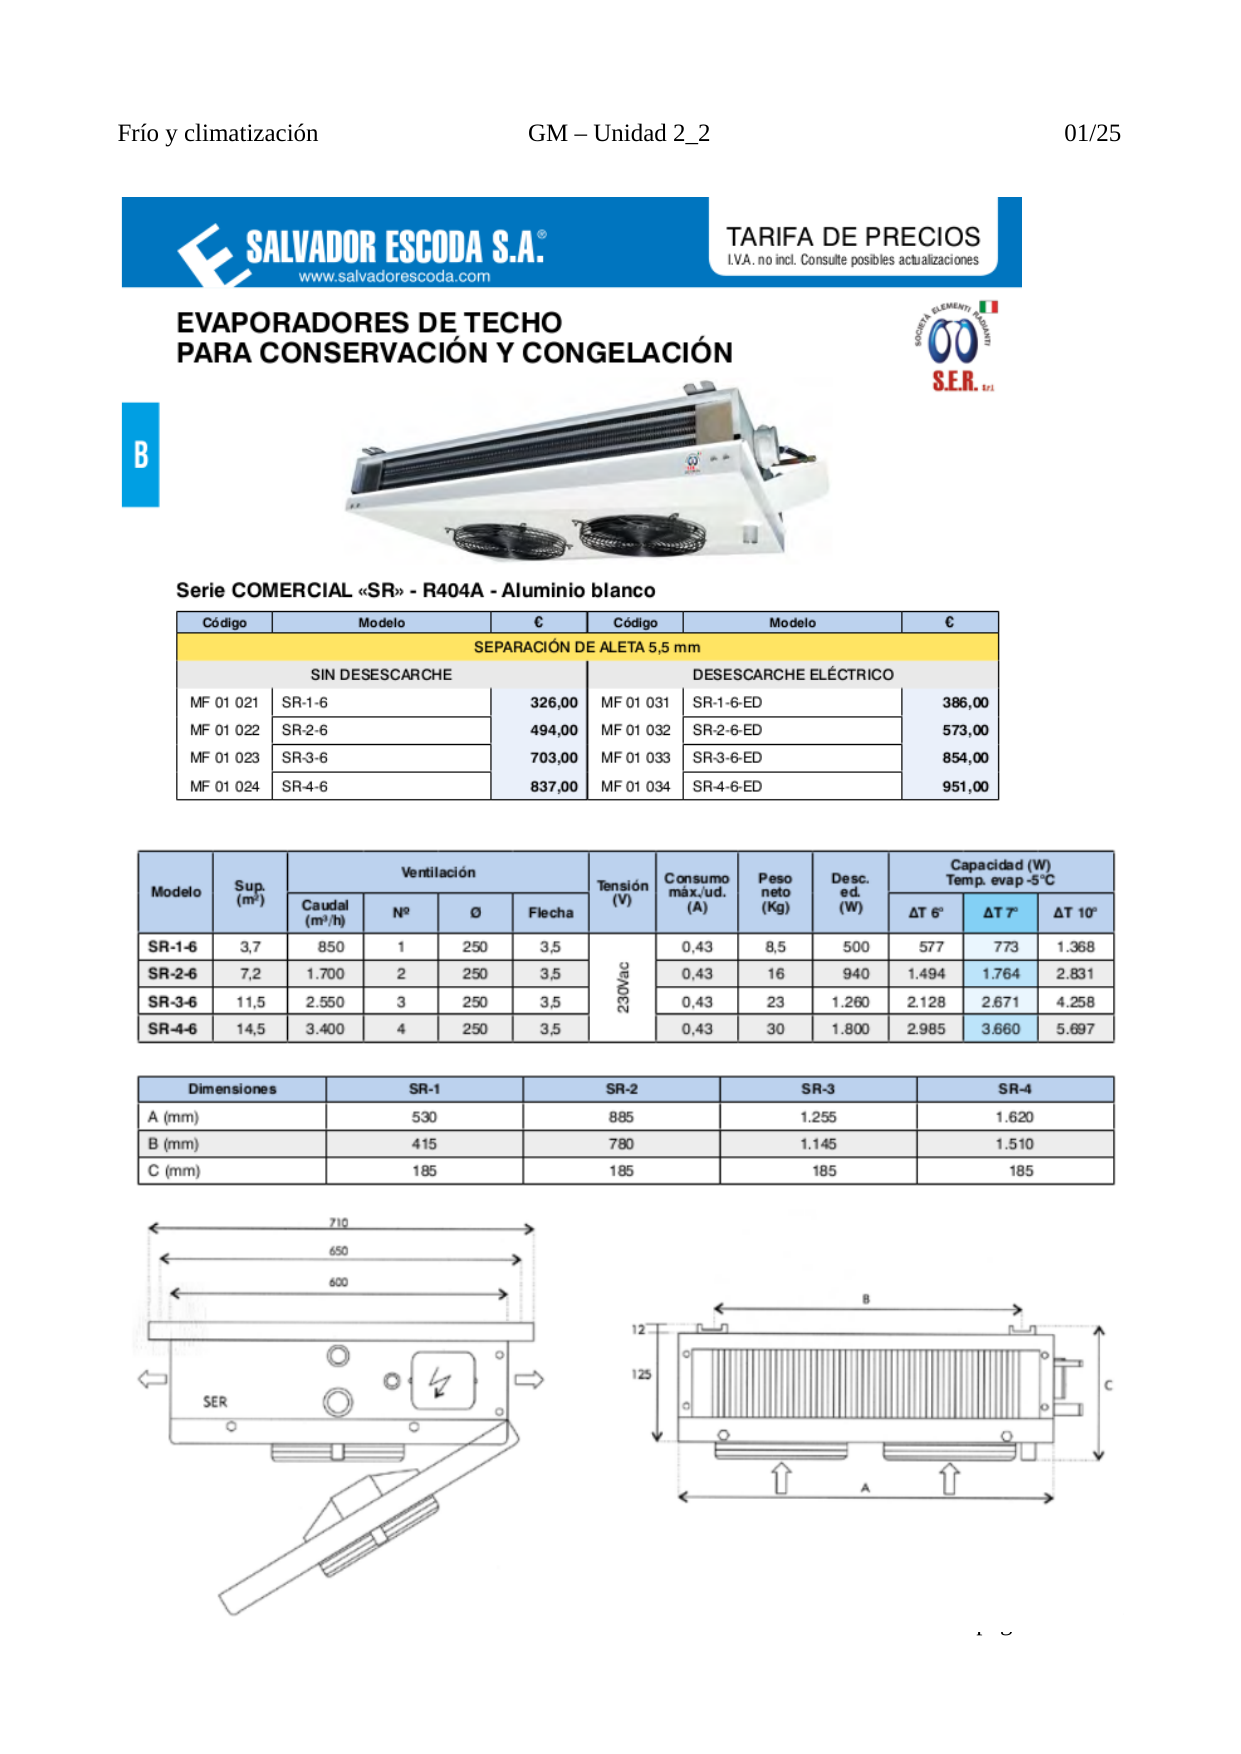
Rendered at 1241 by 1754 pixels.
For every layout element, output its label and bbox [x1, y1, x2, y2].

picture [121, 197, 1022, 808]
picture [117, 842, 1124, 1632]
picture [135, 441, 148, 467]
